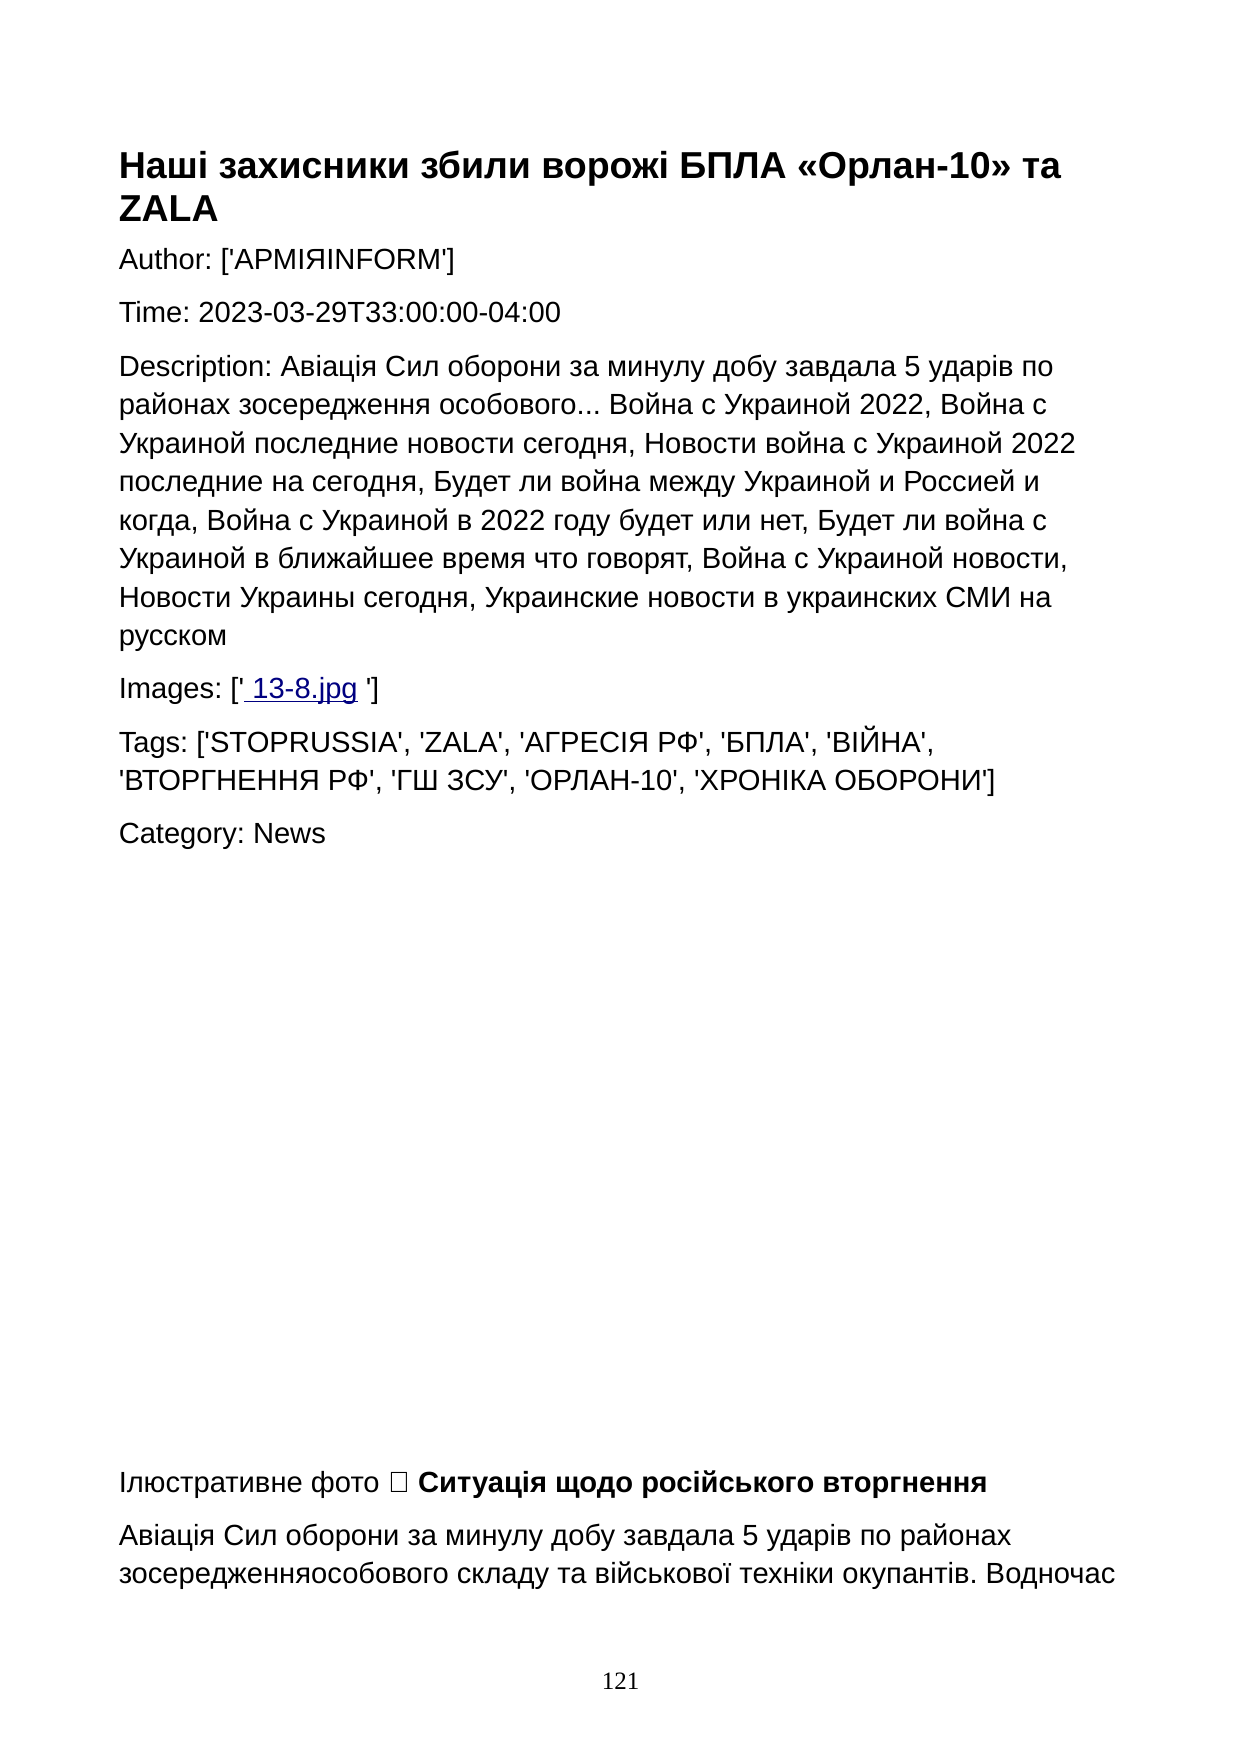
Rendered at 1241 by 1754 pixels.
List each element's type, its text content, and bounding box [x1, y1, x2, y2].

text Tags: ['STOPRUSSIA', 'ZALA', 'АГРЕСІЯ РФ', 'БПЛА', 'ВІЙНА', 'ВТОРГНЕННЯ РФ', 'ГШ ЗСУ', 'ОРЛАН-10', 'ХРОНІКА ОБОРОНИ'] [118, 724, 1122, 797]
text Category: News [118, 816, 1122, 850]
text Авіація Сил оборони за минулу добу завдала 5 ударів по районах зосередженняособового складу та військової техніки окупантів. Водночас [118, 1518, 1122, 1590]
text Time: 2023-03-29T33:00:00-04:00 [118, 295, 1122, 329]
text Ілюстративне фото 🔥 Ситуація щодо російського вторгнення [118, 869, 1122, 1498]
text Author: ['АРМІЯINFORM'] [118, 242, 1122, 276]
text Images: [' 13-8.jpg '] [118, 671, 1122, 705]
text Description: Авіація Сил оборони за минулу добу завдала 5 ударів по районах зосередження особового... Война с Украиной 2022, Война с Украиной последние новости сегодня, Новости война с Украиной 2022 последние на сегодня, Будет ли война между Украиной и Россией и когда, Война с Украиной в 2022 году будет или нет, Будет ли война с Украиной в ближайшее время что говорят, Война с Украиной новости, Новости Украины сегодня, Украинские новости в украинских СМИ на русском [118, 348, 1122, 652]
subtitle Наші захисники збили ворожі БПЛА «Орлан-10» та ZALA [118, 143, 1122, 230]
